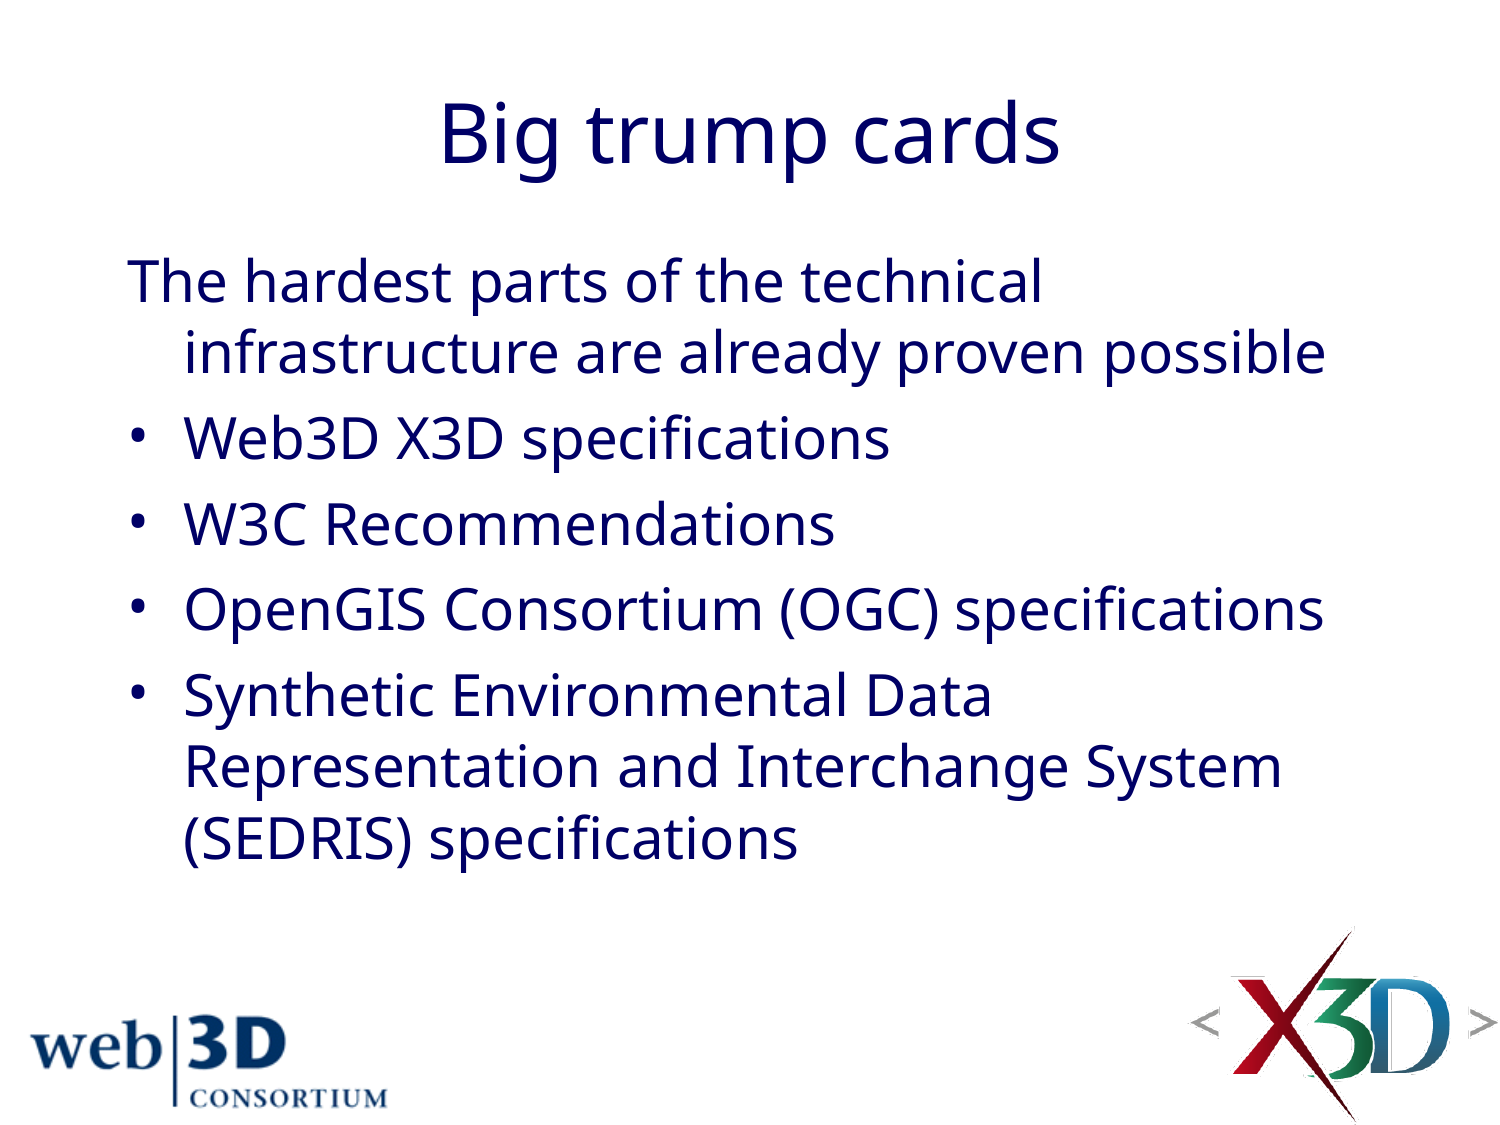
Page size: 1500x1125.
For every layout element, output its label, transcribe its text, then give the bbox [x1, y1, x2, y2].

title Big trump cards [112, 29, 1388, 233]
list The hardest parts of the technical infrastructure are already proven possible Web3D X3D specifications W3C Recommendations OpenGIS Consortium (OGC) specifications Synthetic Environmental Data Representation and Interchange System (SEDRIS) specifications [112, 237, 1388, 1016]
picture [1187, 926, 1500, 1125]
picture [12, 998, 413, 1118]
